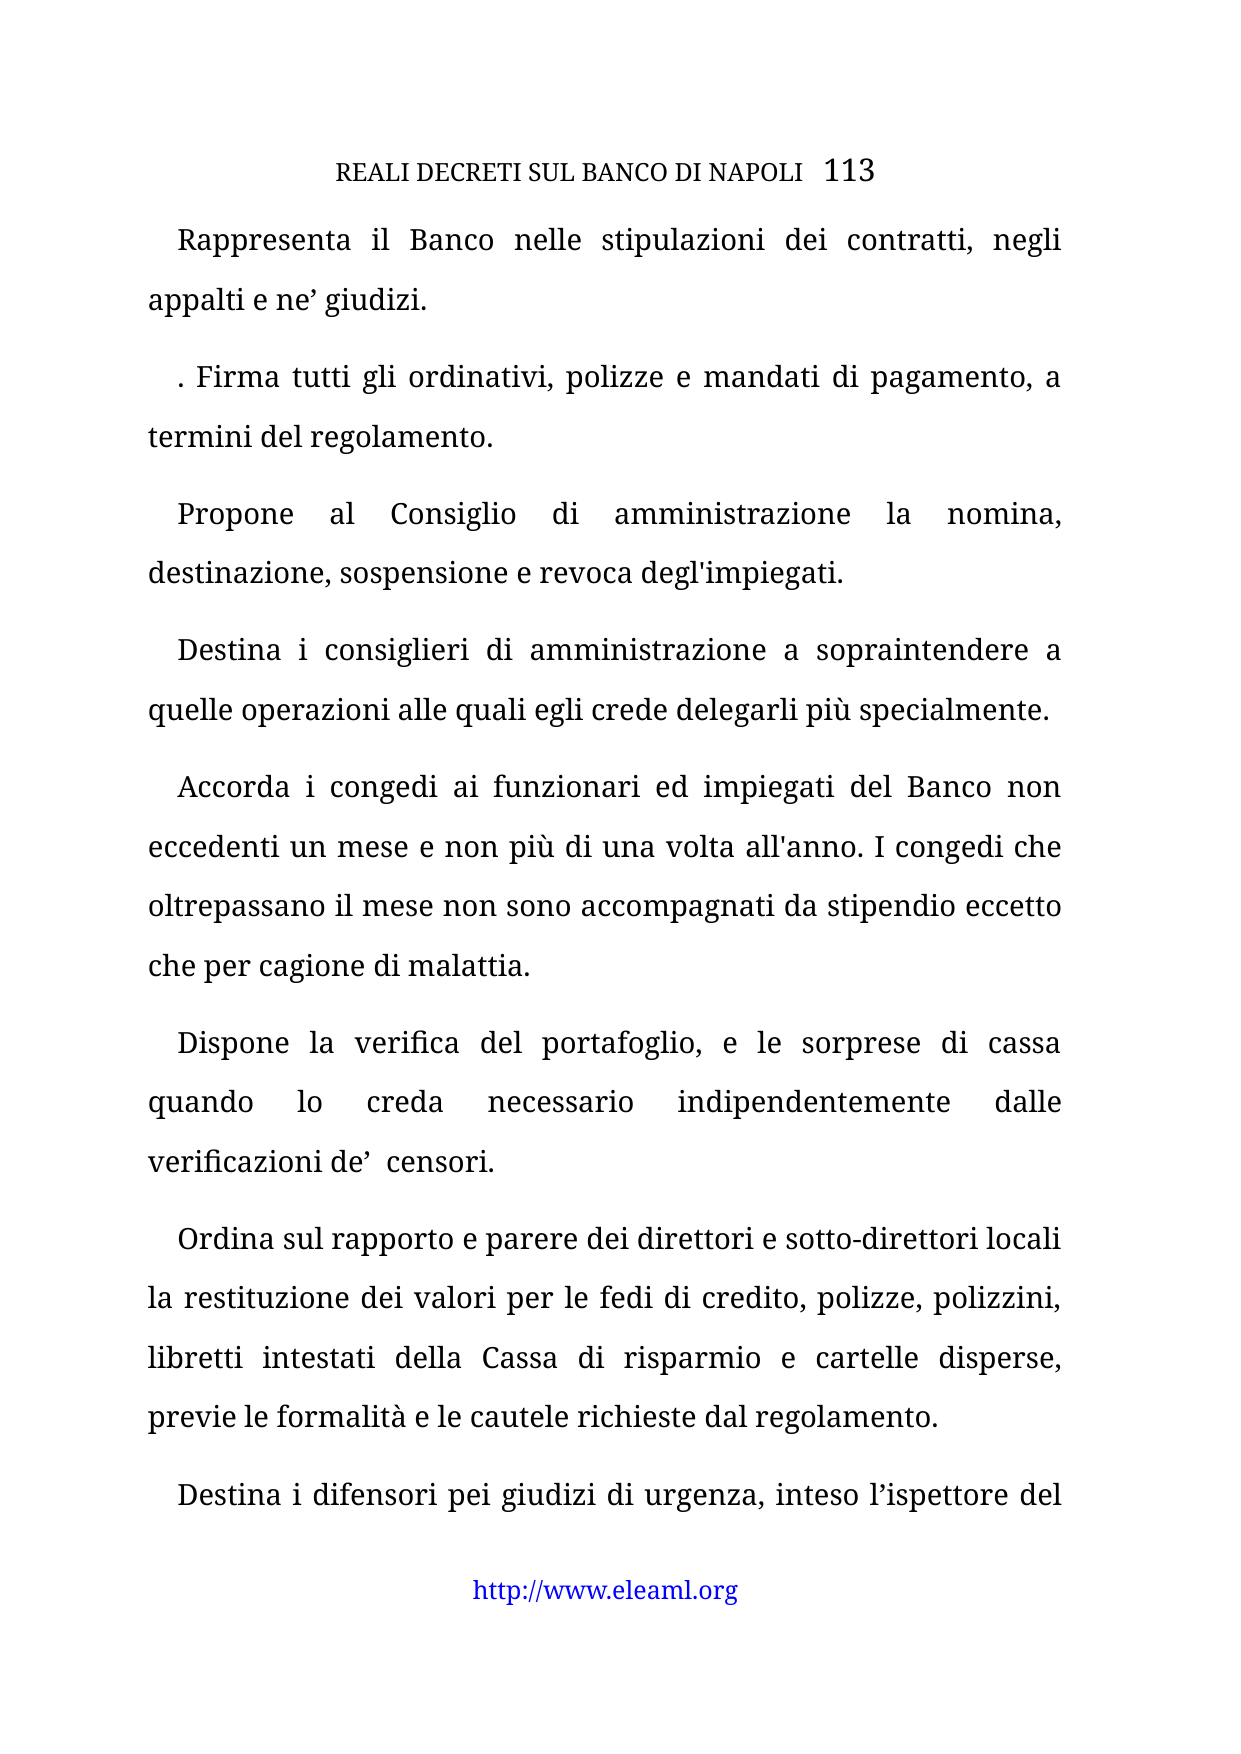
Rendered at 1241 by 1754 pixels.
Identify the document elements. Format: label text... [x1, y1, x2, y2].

text Ordina sul rapporto e parere dei direttori e sotto-direttori locali la restituzione dei valori per le fedi di credito, polizze, polizzini, libretti intestati della Cassa di risparmio e cartelle disperse, previe le formalità e le cautele richieste dal regolamento. [148, 1218, 1063, 1436]
text . Firma tutti gli ordinativi, polizze e mandati di pagamento, a termini del regolamento. [148, 356, 1063, 456]
text Rappresenta il Banco nelle stipulazioni dei contratti, negli appalti e ne’ giudizi. [148, 220, 1063, 319]
text Propone al Consiglio di amministrazione la nomina, destinazione, sospensione e revoca degl'impiegati. [148, 493, 1063, 592]
text Destina i difensori pei giudizi di urgenza, inteso l’ispettore del [148, 1474, 1063, 1513]
text Dispone la verifica del portafoglio, e le sorprese di cassa quando lo creda necessario indipendentemente dalle verificazioni de’ censori. [148, 1022, 1063, 1181]
text Accorda i congedi ai funzionari ed impiegati del Banco non eccedenti un mese e non più di una volta all'anno. I congedi che oltrepassano il mese non sono accompagnati da stipendio eccetto che per cagione di malattia. [148, 766, 1063, 984]
text Destina i consiglieri di amministrazione a sopraintendere a quelle operazioni alle quali egli crede delegarli più specialmente. [148, 630, 1063, 729]
